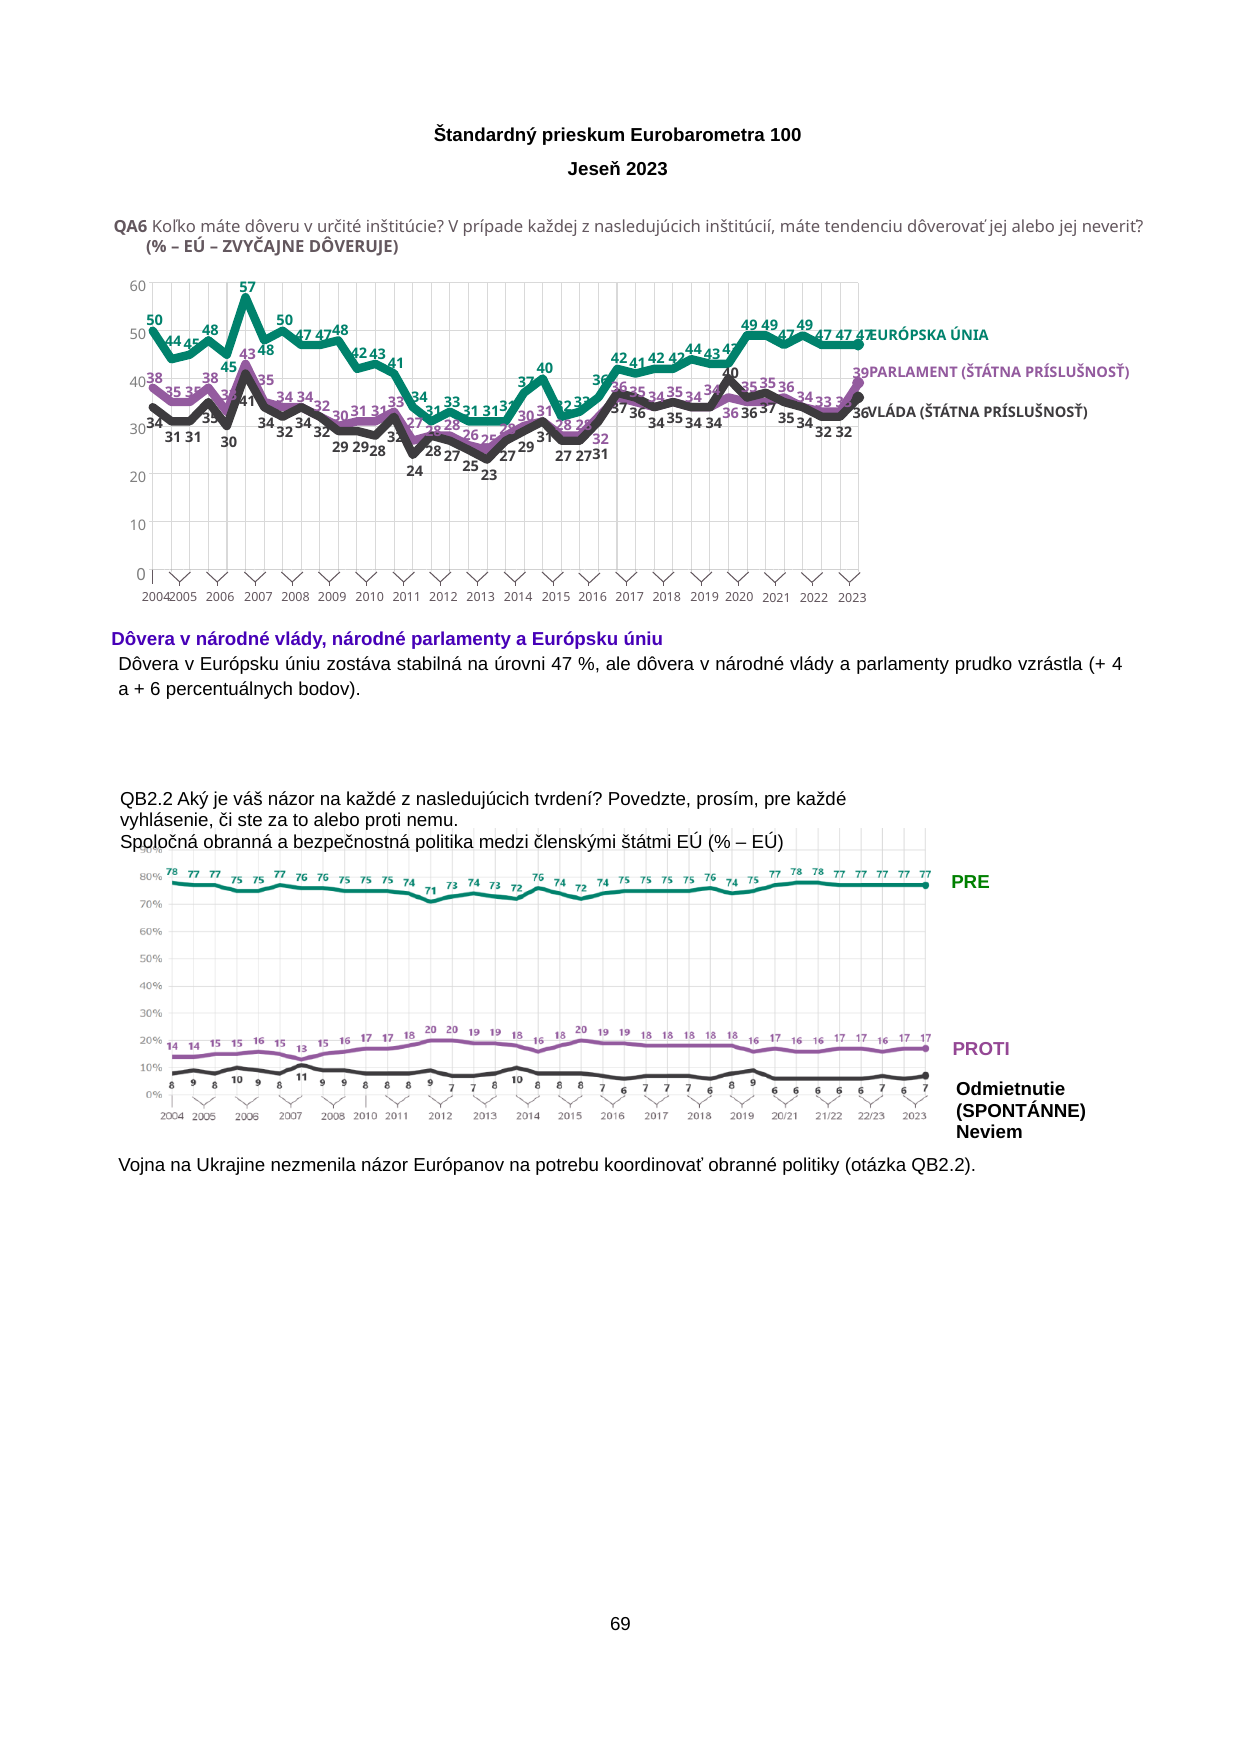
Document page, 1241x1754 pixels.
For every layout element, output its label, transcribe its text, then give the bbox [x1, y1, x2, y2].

picture [129, 819, 934, 1135]
text Vojna na Ukrajine nezmenila názor Európanov na potrebu koordinovať obranné politiky (otázka QB2.2). [118, 796, 1122, 1175]
text Dôvera v Európsku úniu zostáva stabilná na úrovni 47 %, ale dôvera v národné vlády a parlamenty prudko vzrástla (+ 4 a + 6 percentuálnych bodov). [118, 649, 1122, 699]
text [111, 208, 1144, 227]
text Dôvera v národné vlády, národné parlamenty a Európsku úniu [111, 227, 1144, 649]
